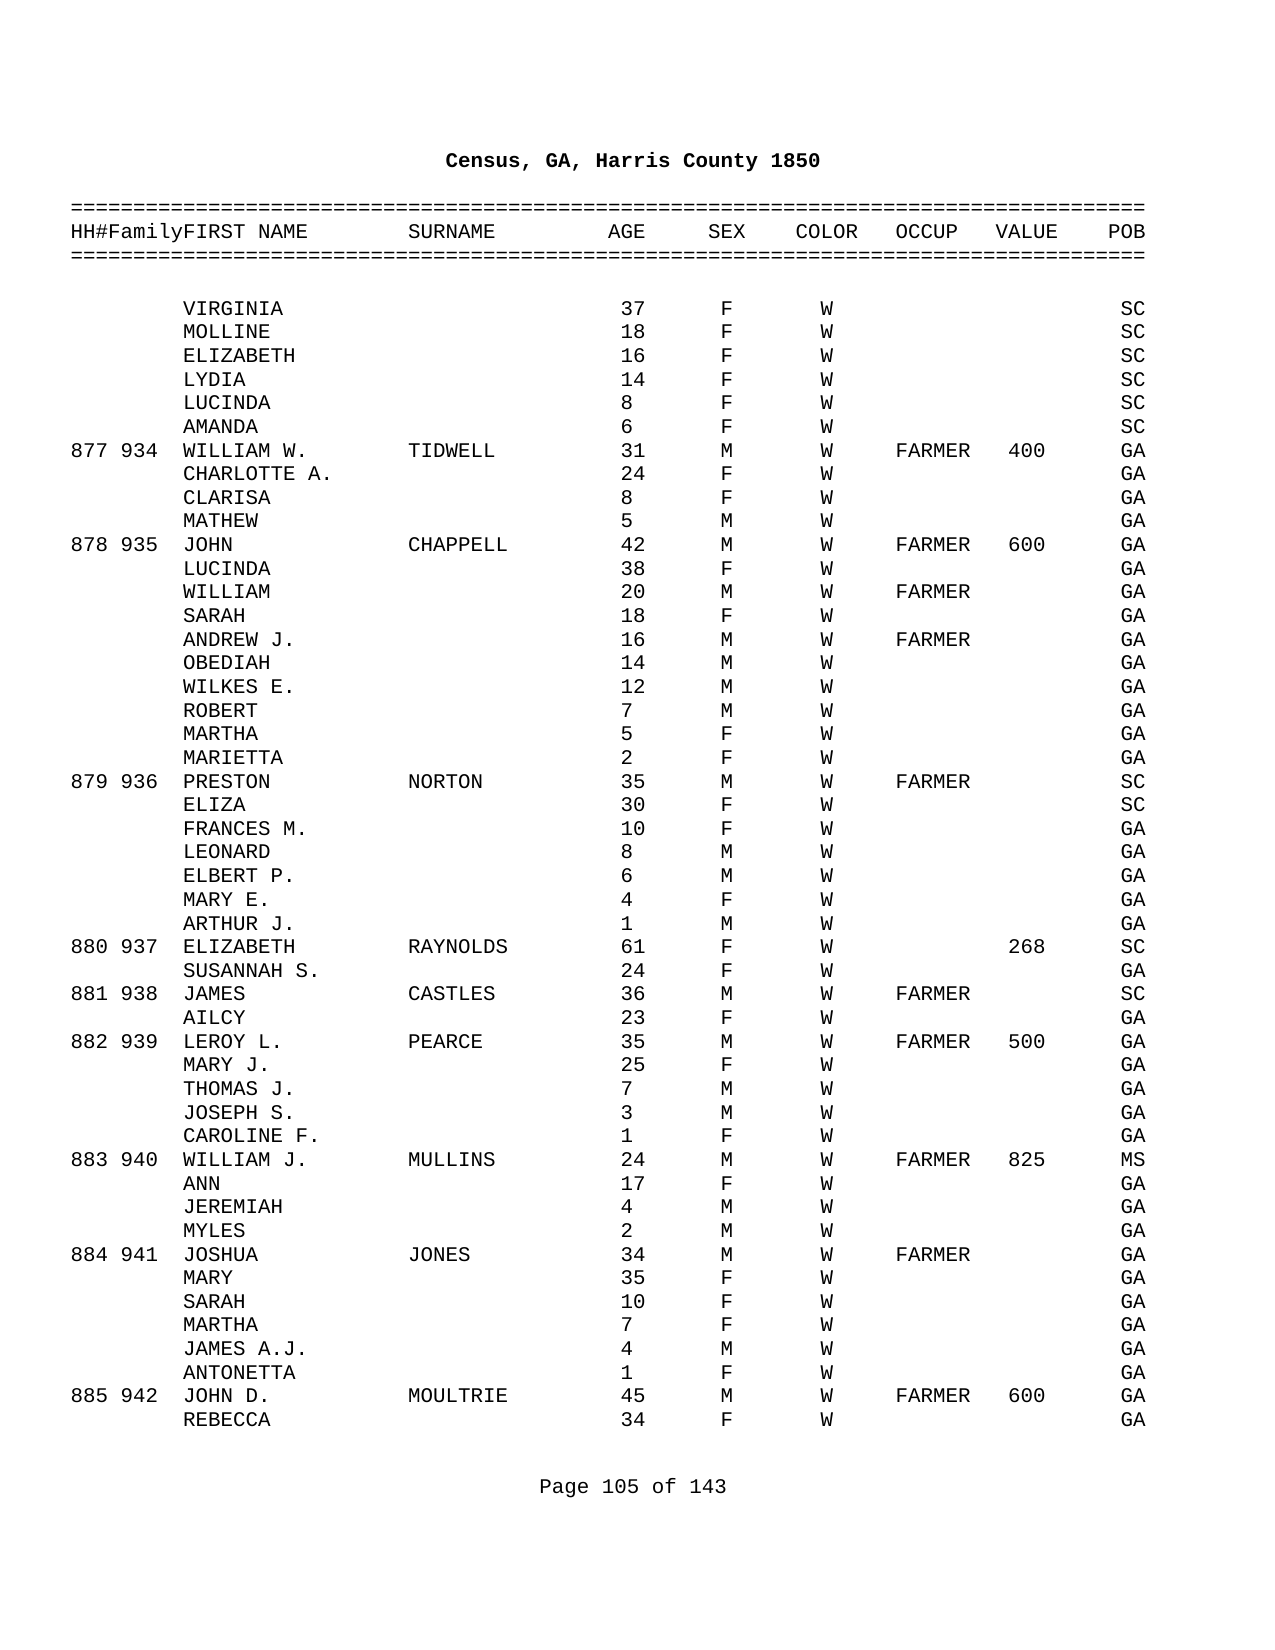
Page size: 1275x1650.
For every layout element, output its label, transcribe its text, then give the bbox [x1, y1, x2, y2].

text 882 939 Leroy L. PEARCE 35 M W farmer 500 GA [70, 1031, 1195, 1054]
text Elizabeth 16 F W SC [70, 345, 1195, 369]
text Mary 35 F W GA [70, 1267, 1195, 1291]
text 878 935 John CHAPPELL 42 M W farmer 600 GA [70, 534, 1195, 558]
text Lucinda 8 F W SC [70, 392, 1195, 416]
text Ann 17 F W GA [70, 1173, 1195, 1196]
text 883 940 William J. MULLINS 24 M W farmer 825 MS [70, 1149, 1195, 1173]
text Robert 7 M W GA [70, 700, 1195, 723]
text Myles 2 M W GA [70, 1220, 1195, 1243]
text Caroline F. 1 F W GA [70, 1125, 1195, 1149]
text Mary E. 4 F W GA [70, 889, 1195, 912]
text Amanda 6 F W SC [70, 416, 1195, 439]
text Charlotte A. 24 F W GA [70, 463, 1195, 487]
text 877 934 William W. TIDWELL 31 M W farmer 400 GA [70, 439, 1195, 463]
text Lucinda 38 F W GA [70, 558, 1195, 581]
text Molline 18 F W SC [70, 321, 1195, 345]
text 885 942 John D. MOULTRIE 45 M W farmer 600 GA [70, 1385, 1195, 1409]
text Arthur J. 1 M W GA [70, 912, 1195, 936]
text Martha 5 F W GA [70, 723, 1195, 747]
text Eliza 30 F W SC [70, 794, 1195, 818]
text Marietta 2 F W GA [70, 747, 1195, 771]
text Joseph S. 3 M W GA [70, 1102, 1195, 1125]
text Ailcy 23 F W GA [70, 1007, 1195, 1031]
text Sarah 10 F W GA [70, 1291, 1195, 1314]
text Frances M. 10 F W GA [70, 818, 1195, 842]
text James A.J. 4 M W GA [70, 1338, 1195, 1362]
text Mary J. 25 F W GA [70, 1054, 1195, 1078]
text Obediah 14 M W GA [70, 652, 1195, 676]
text Wilkes E. 12 M W GA [70, 676, 1195, 700]
text Antonetta 1 F W GA [70, 1362, 1195, 1385]
text Susannah S. 24 F W GA [70, 960, 1195, 983]
text 881 938 James CASTLES 36 M W farmer SC [70, 983, 1195, 1007]
text Virginia 37 F W SC [70, 298, 1195, 321]
text Leonard 8 M W GA [70, 842, 1195, 865]
text William 20 M W farmer GA [70, 581, 1195, 605]
text Elbert P. 6 M W GA [70, 865, 1195, 889]
text Clarisa 8 F W GA [70, 487, 1195, 511]
text 879 936 Preston NORTON 35 M W farmer SC [70, 771, 1195, 794]
text 884 941 Joshua JONES 34 M W farmer GA [70, 1243, 1195, 1267]
text Sarah 18 F W GA [70, 605, 1195, 629]
text Rebecca 34 F W GA [70, 1409, 1195, 1433]
text Andrew J. 16 M W farmer GA [70, 629, 1195, 652]
text 880 937 Elizabeth RAYNOLDS 61 F W 268 SC [70, 936, 1195, 960]
text Jeremiah 4 M W GA [70, 1196, 1195, 1220]
text Thomas J. 7 M W GA [70, 1078, 1195, 1102]
text Martha 7 F W GA [70, 1314, 1195, 1338]
text Mathew 5 M W GA [70, 511, 1195, 534]
text Lydia 14 F W SC [70, 369, 1195, 392]
